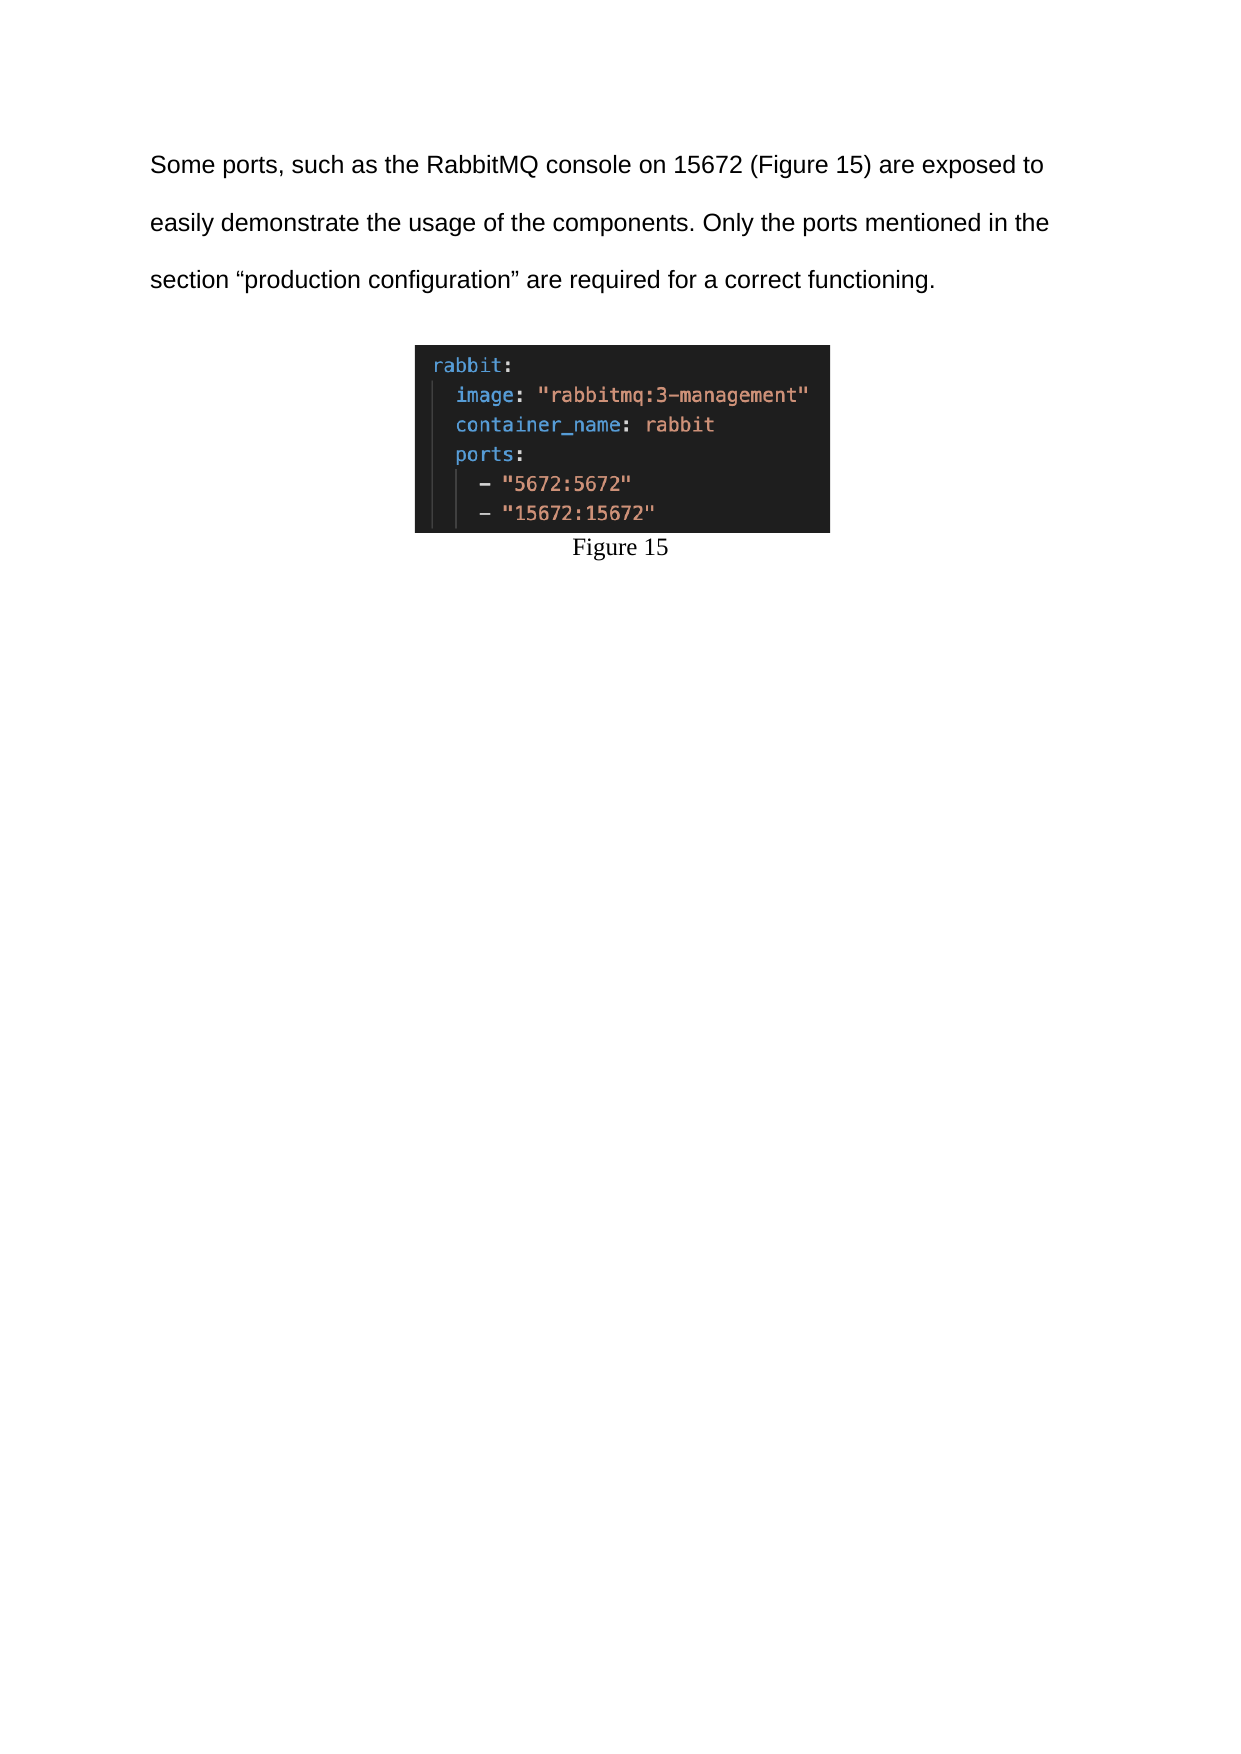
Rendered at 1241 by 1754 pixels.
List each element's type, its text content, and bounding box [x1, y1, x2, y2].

picture [414, 345, 831, 533]
text Figure 15 [209, 337, 1031, 561]
text Some ports, such as the RabbitMQ console on 15672 (Figure 15) are exposed to easily demonstrate the usage of the components. Only the ports mentioned in the section “production configuration” are required for a correct functioning. [150, 150, 1091, 294]
